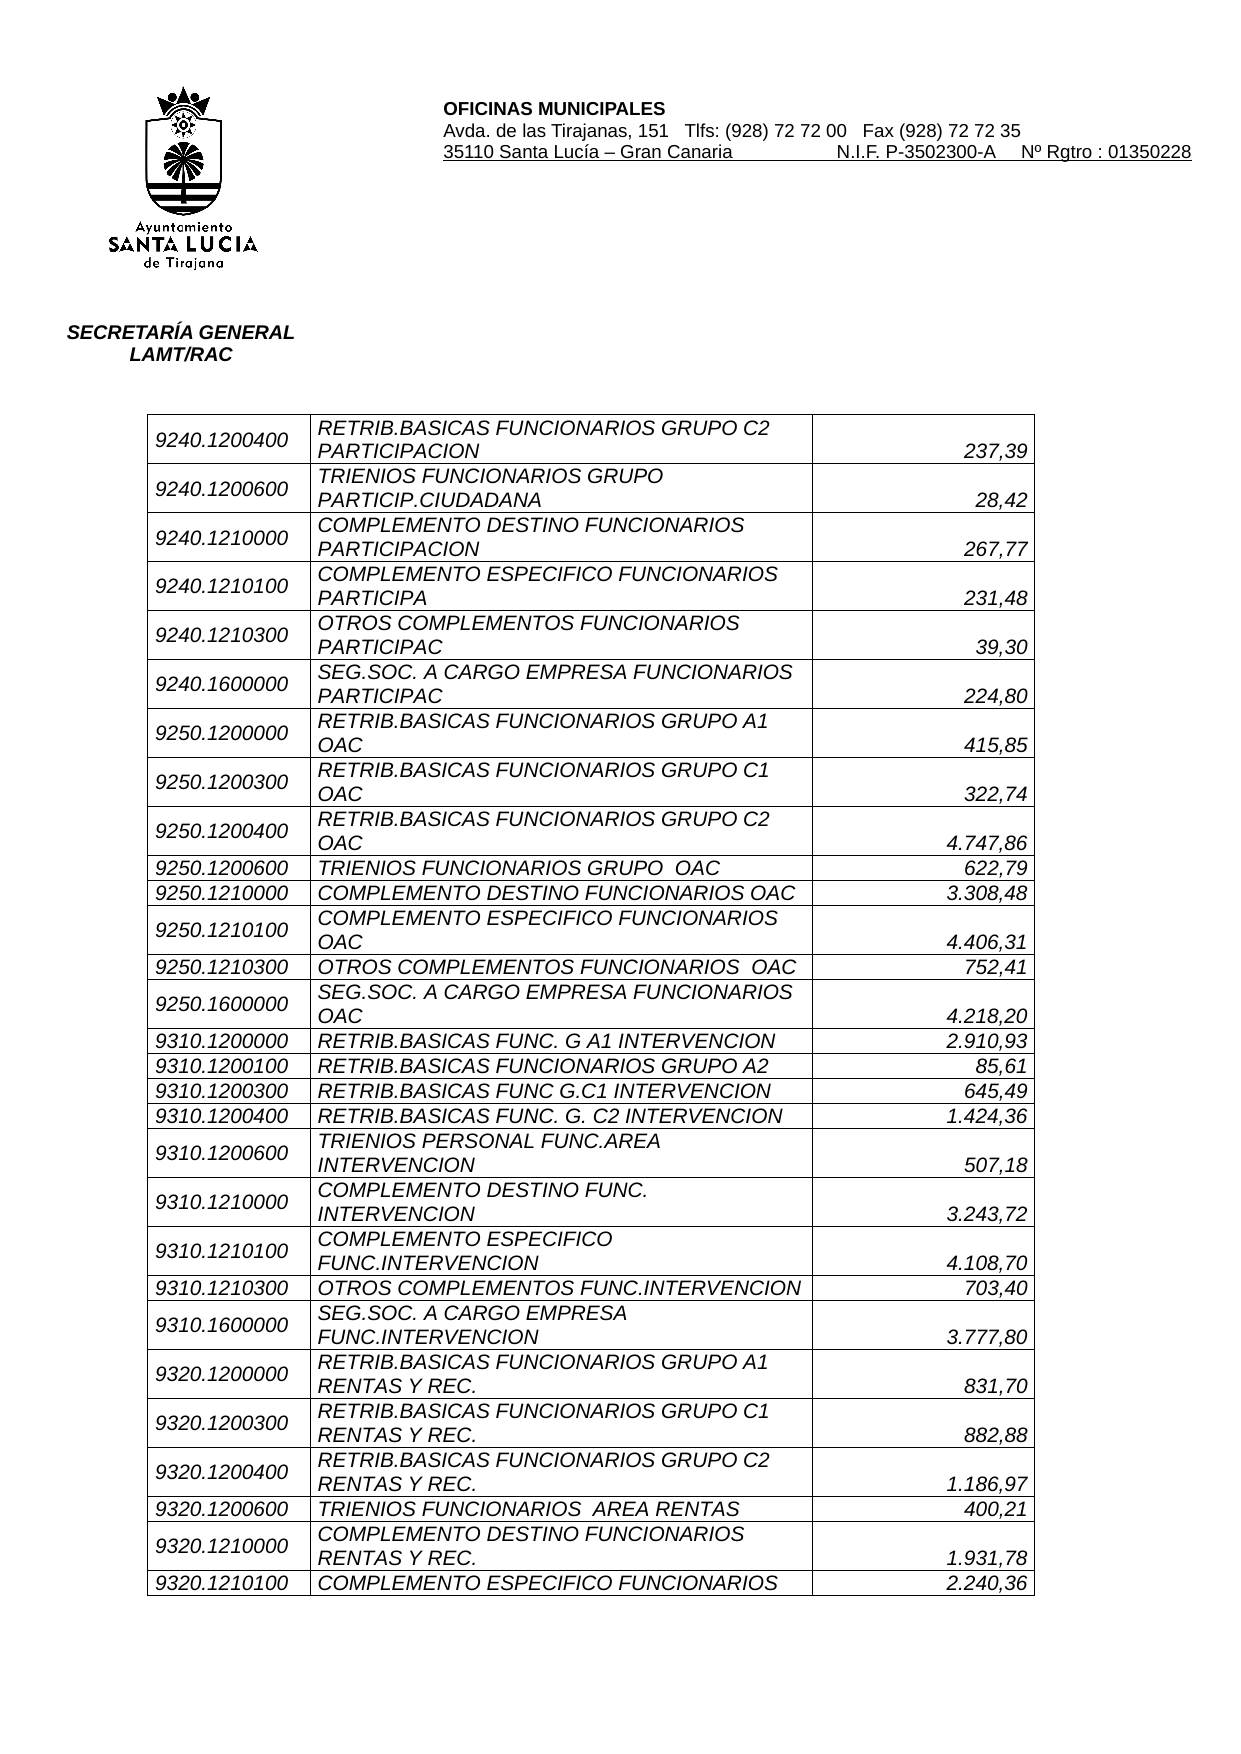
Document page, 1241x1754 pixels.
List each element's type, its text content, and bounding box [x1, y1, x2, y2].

table_cell 400,21 [813, 1497, 1034, 1521]
table_cell RETRIB.BASICAS FUNCIONARIOS GRUPO C1 OAC [311, 758, 812, 806]
table_cell OTROS COMPLEMENTOS FUNC.INTERVENCION [311, 1276, 812, 1300]
table_cell 9320.1200600 [148, 1497, 310, 1521]
table_cell 9250.1200600 [148, 856, 310, 880]
table_cell COMPLEMENTO DESTINO FUNCIONARIOS OAC [311, 881, 812, 905]
table_cell 9310.1200000 [148, 1029, 310, 1053]
table_cell RETRIB.BASICAS FUNC G.C1 INTERVENCION [311, 1079, 812, 1103]
table_cell 9250.1200000 [148, 709, 310, 757]
table_cell RETRIB.BASICAS FUNCIONARIOS GRUPO C1 RENTAS Y REC. [311, 1399, 812, 1447]
table_cell TRIENIOS FUNCIONARIOS GRUPO OAC [311, 856, 812, 880]
table_cell 9240.1600000 [148, 660, 310, 708]
table_cell 703,40 [813, 1276, 1034, 1300]
table_cell 9250.1200400 [148, 807, 310, 855]
table_cell RETRIB.BASICAS FUNCIONARIOS GRUPO A2 [311, 1054, 812, 1078]
table_cell 237,39 [813, 415, 1034, 463]
table_cell 2.240,36 [813, 1571, 1034, 1594]
table_cell 9310.1200100 [148, 1054, 310, 1078]
table_cell 752,41 [813, 955, 1034, 979]
table_cell 4.747,86 [813, 807, 1034, 855]
table_cell 9240.1210300 [148, 611, 310, 659]
table_cell 9250.1600000 [148, 980, 310, 1028]
table_cell 9250.1200300 [148, 758, 310, 806]
table_cell 9310.1200600 [148, 1129, 310, 1177]
table_cell 231,48 [813, 562, 1034, 610]
table_cell 9320.1200400 [148, 1448, 310, 1496]
table_cell SEG.SOC. A CARGO EMPRESA FUNC.INTERVENCION [311, 1301, 812, 1349]
table_cell 622,79 [813, 856, 1034, 880]
table_cell 9310.1210100 [148, 1227, 310, 1275]
table_cell 1.931,78 [813, 1522, 1034, 1569]
table_cell 9320.1200300 [148, 1399, 310, 1447]
table_cell RETRIB.BASICAS FUNC. G. C2 INTERVENCION [311, 1104, 812, 1128]
table_cell 415,85 [813, 709, 1034, 757]
table_cell TRIENIOS FUNCIONARIOS AREA RENTAS [311, 1497, 812, 1521]
table_cell 9320.1210000 [148, 1522, 310, 1569]
table_cell 267,77 [813, 513, 1034, 561]
table_cell 645,49 [813, 1079, 1034, 1103]
table_cell 9310.1600000 [148, 1301, 310, 1349]
table_cell TRIENIOS PERSONAL FUNC.AREA INTERVENCION [311, 1129, 812, 1177]
table_cell OTROS COMPLEMENTOS FUNCIONARIOS PARTICIPAC [311, 611, 812, 659]
table_cell COMPLEMENTO ESPECIFICO FUNC.INTERVENCION [311, 1227, 812, 1275]
table_cell 1.424,36 [813, 1104, 1034, 1128]
table_cell 1.186,97 [813, 1448, 1034, 1496]
table_cell TRIENIOS FUNCIONARIOS GRUPO PARTICIP.CIUDADANA [311, 464, 812, 512]
table_cell COMPLEMENTO ESPECIFICO FUNCIONARIOS PARTICIPA [311, 562, 812, 610]
table_cell COMPLEMENTO ESPECIFICO FUNCIONARIOS [311, 1571, 812, 1594]
table_cell 9240.1200600 [148, 464, 310, 512]
table_cell 2.910,93 [813, 1029, 1034, 1053]
picture [80, 56, 286, 296]
table_cell 9240.1200400 [148, 415, 310, 463]
table_cell 224,80 [813, 660, 1034, 708]
table_cell 9240.1210000 [148, 513, 310, 561]
table_cell 28,42 [813, 464, 1034, 512]
table_cell 9310.1200400 [148, 1104, 310, 1128]
table_cell RETRIB.BASICAS FUNCIONARIOS GRUPO A1 RENTAS Y REC. [311, 1350, 812, 1398]
table_cell 85,61 [813, 1054, 1034, 1078]
table_cell 9250.1210100 [148, 906, 310, 954]
table_cell 9320.1210100 [148, 1571, 310, 1594]
table_cell 4.108,70 [813, 1227, 1034, 1275]
table_cell COMPLEMENTO DESTINO FUNCIONARIOS RENTAS Y REC. [311, 1522, 812, 1569]
table_cell 3.777,80 [813, 1301, 1034, 1349]
table_cell 9310.1210000 [148, 1178, 310, 1226]
table_cell SEG.SOC. A CARGO EMPRESA FUNCIONARIOS OAC [311, 980, 812, 1028]
table_cell OTROS COMPLEMENTOS FUNCIONARIOS OAC [311, 955, 812, 979]
table_cell RETRIB.BASICAS FUNC. G A1 INTERVENCION [311, 1029, 812, 1053]
table_cell 4.406,31 [813, 906, 1034, 954]
table_cell COMPLEMENTO DESTINO FUNC. INTERVENCION [311, 1178, 812, 1226]
table_cell SEG.SOC. A CARGO EMPRESA FUNCIONARIOS PARTICIPAC [311, 660, 812, 708]
table_cell 9240.1210100 [148, 562, 310, 610]
table_cell RETRIB.BASICAS FUNCIONARIOS GRUPO A1 OAC [311, 709, 812, 757]
table_cell RETRIB.BASICAS FUNCIONARIOS GRUPO C2 PARTICIPACION [311, 415, 812, 463]
table_cell 507,18 [813, 1129, 1034, 1177]
table_cell 39,30 [813, 611, 1034, 659]
table_cell 9250.1210300 [148, 955, 310, 979]
table_cell 3.243,72 [813, 1178, 1034, 1226]
table_cell 831,70 [813, 1350, 1034, 1398]
table_cell RETRIB.BASICAS FUNCIONARIOS GRUPO C2 RENTAS Y REC. [311, 1448, 812, 1496]
table_cell 322,74 [813, 758, 1034, 806]
table_cell RETRIB.BASICAS FUNCIONARIOS GRUPO C2 OAC [311, 807, 812, 855]
table_cell 9250.1210000 [148, 881, 310, 905]
table_cell 9310.1200300 [148, 1079, 310, 1103]
table_cell 882,88 [813, 1399, 1034, 1447]
table_cell 9320.1200000 [148, 1350, 310, 1398]
table_cell 9310.1210300 [148, 1276, 310, 1300]
table_cell COMPLEMENTO ESPECIFICO FUNCIONARIOS OAC [311, 906, 812, 954]
table_cell 4.218,20 [813, 980, 1034, 1028]
table_cell 3.308,48 [813, 881, 1034, 905]
table_cell COMPLEMENTO DESTINO FUNCIONARIOS PARTICIPACION [311, 513, 812, 561]
